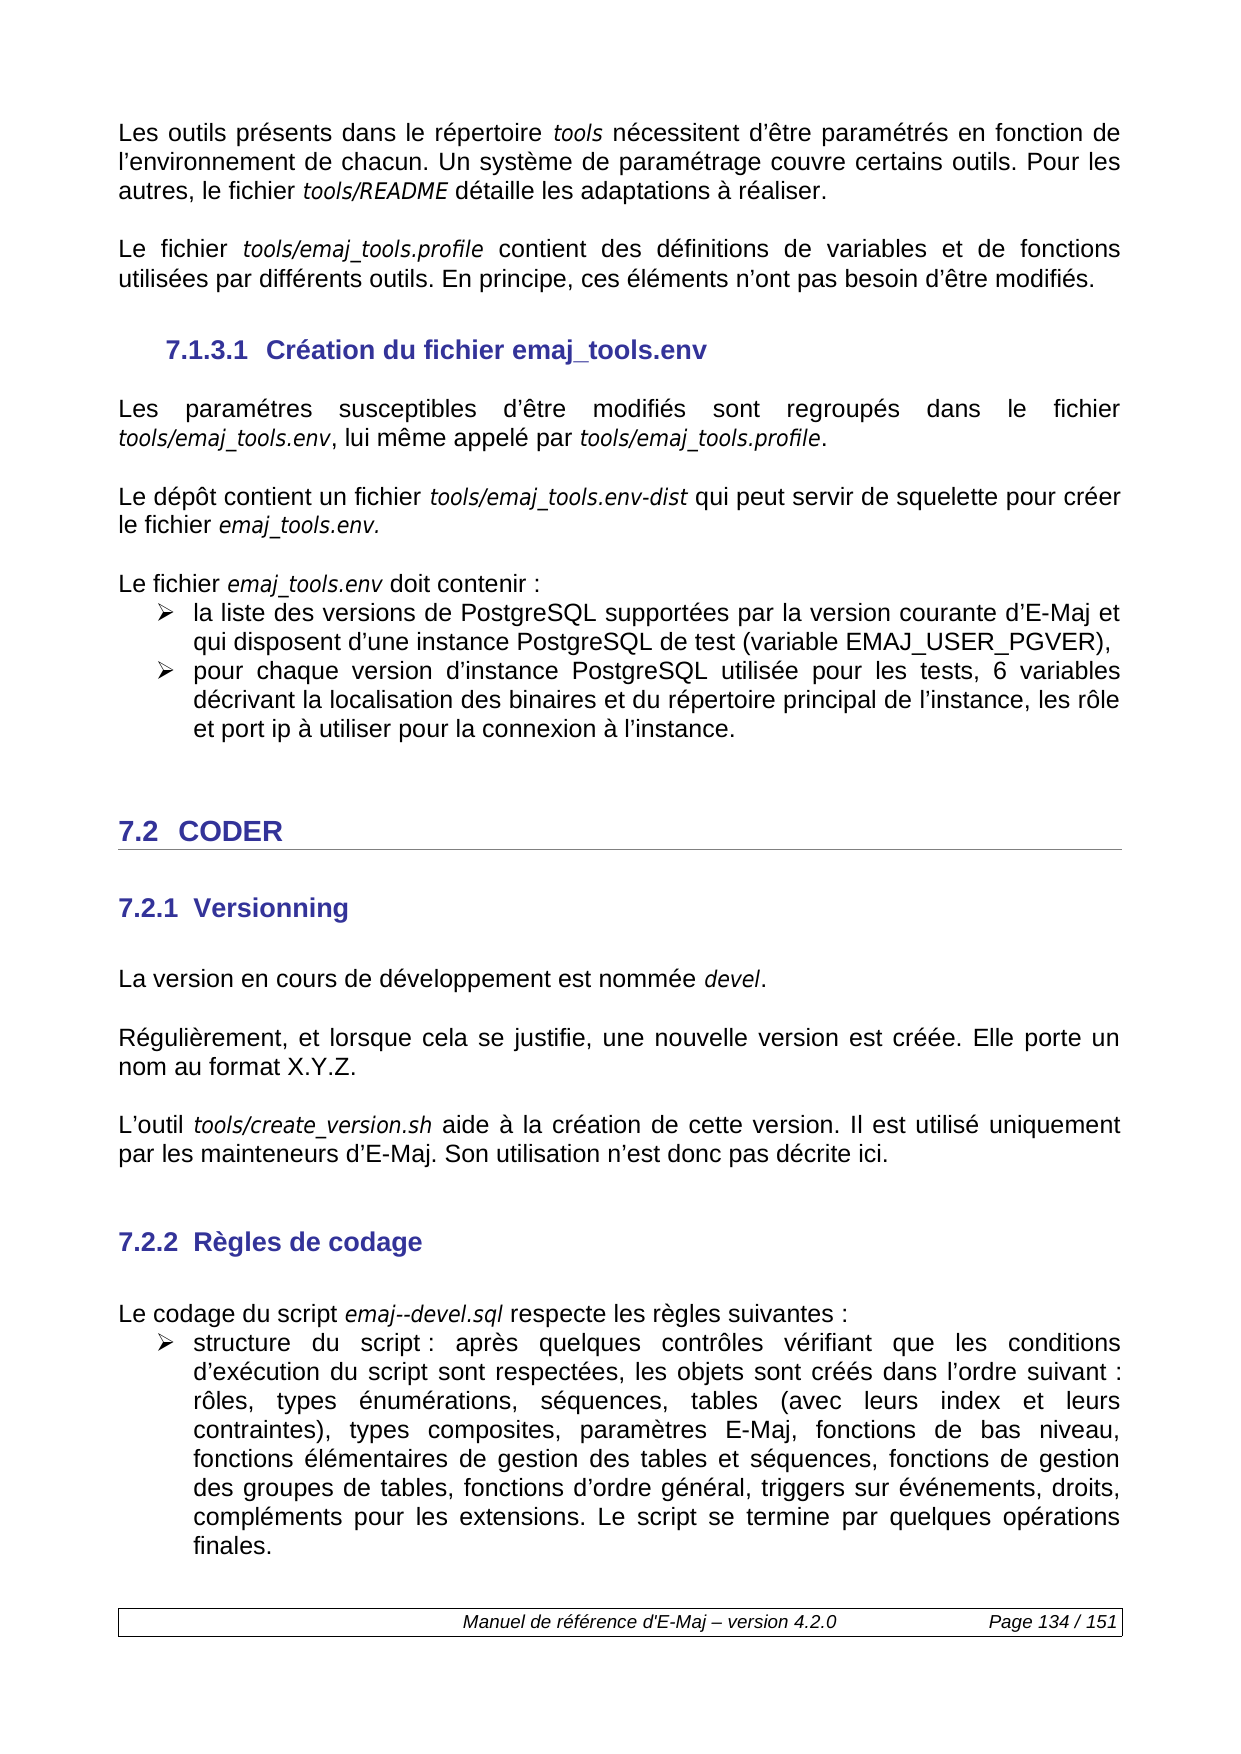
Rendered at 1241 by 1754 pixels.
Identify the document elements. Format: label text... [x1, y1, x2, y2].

text Le fichier tools/emaj_tools.profile contient des définitions de variables et de fonctions utilisées par différents outils. En principe, ces éléments n’ont pas besoin d’être modifiés. [118, 234, 1122, 292]
text Le fichier emaj_tools.env doit contenir : [118, 568, 1122, 598]
subtitle Coder [118, 813, 1122, 849]
list pour chaque version d’instance PostgreSQL utilisée pour les tests, 6 variables décrivant la localisation des binaires et du répertoire principal de l’instance, les rôle et port ip à utiliser pour la connexion à l’instance. [156, 656, 1122, 743]
text La version en cours de développement est nommée devel. [118, 964, 1122, 993]
text Les paramétres susceptibles d’être modifiés sont regroupés dans le fichier tools/emaj_tools.env, lui même appelé par tools/emaj_tools.profile. [118, 394, 1122, 452]
list la liste des versions de PostgreSQL supportées par la version courante d’E-Maj et qui disposent d’une instance PostgreSQL de test (variable EMAJ_USER_PGVER), [156, 598, 1122, 656]
text Régulièrement, et lorsque cela se justifie, une nouvelle version est créée. Elle porte un nom au format X.Y.Z. [118, 1022, 1122, 1081]
subtitle Création du fichier emaj_tools.env [165, 334, 1122, 365]
subtitle Règles de codage [118, 1226, 1122, 1257]
text Les outils présents dans le répertoire tools nécessitent d’être paramétrés en fonction de l’environnement de chacun. Un système de paramétrage couvre certains outils. Pour les autres, le fichier tools/README détaille les adaptations à réaliser. [118, 118, 1122, 205]
subtitle Versionning [118, 892, 1122, 923]
text Le codage du script emaj--devel.sql respecte les règles suivantes : [118, 1298, 1122, 1328]
list structure du script : après quelques contrôles vérifiant que les conditions d’exécution du script sont respectées, les objets sont créés dans l’ordre suivant : rôles, types énumérations, séquences, tables (avec leurs index et leurs contraintes), types composites, paramètres E-Maj, fonctions de bas niveau, fonctions élémentaires de gestion des tables et séquences, fonctions de gestion des groupes de tables, fonctions d’ordre général, triggers sur événements, droits, compléments pour les extensions. Le script se termine par quelques opérations finales. [156, 1328, 1122, 1560]
text Le dépôt contient un fichier tools/emaj_tools.env-dist qui peut servir de squelette pour créer le fichier emaj_tools.env. [118, 481, 1122, 539]
text L’outil tools/create_version.sh aide à la création de cette version. Il est utilisé uniquement par les mainteneurs d’E-Maj. Son utilisation n’est donc pas décrite ici. [118, 1110, 1122, 1168]
